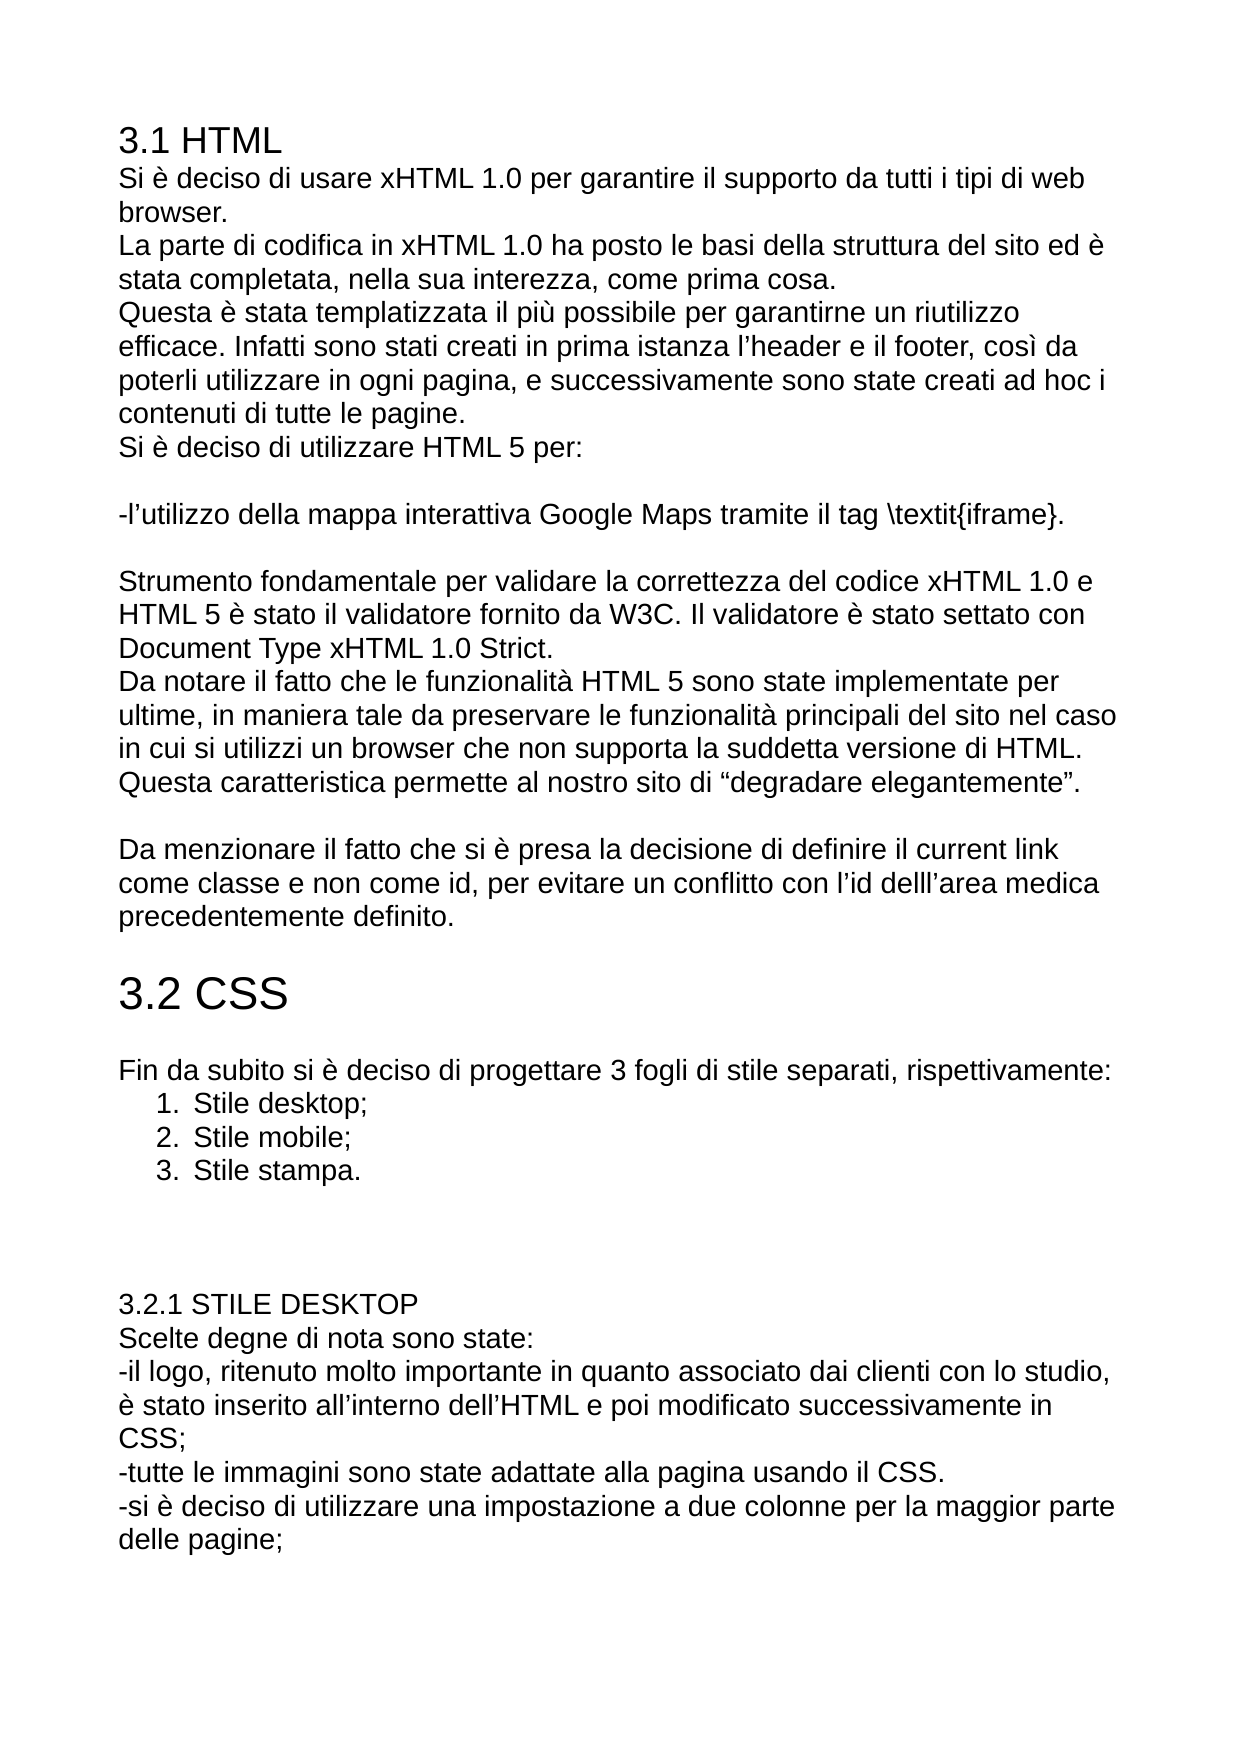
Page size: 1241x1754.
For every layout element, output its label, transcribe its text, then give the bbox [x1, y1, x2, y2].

text -tutte le immagini sono state adattate alla pagina usando il CSS. [118, 1455, 1122, 1488]
text Si è deciso di utilizzare HTML 5 per: [118, 429, 1122, 463]
text La parte di codifica in xHTML 1.0 ha posto le basi della struttura del sito ed è stata completata, nella sua interezza, come prima cosa. [118, 228, 1122, 295]
text Da menzionare il fatto che si è presa la decisione di definire il current link come classe e non come id, per evitare un conflitto con l’id delll’area medica precedentemente definito. [118, 832, 1122, 933]
text -il logo, ritenuto molto importante in quanto associato dai clienti con lo studio, è stato inserito all’interno dell’HTML e poi modificato successivamente in CSS; [118, 1354, 1122, 1455]
list Stile stampa. [156, 1153, 1122, 1187]
text 3.2.1 STILE DESKTOP [118, 1287, 1122, 1321]
text -si è deciso di utilizzare una impostazione a due colonne per la maggior parte delle pagine; [118, 1488, 1122, 1556]
list Stile desktop; [156, 1086, 1122, 1119]
text Strumento fondamentale per validare la correttezza del codice xHTML 1.0 e HTML 5 è stato il validatore fornito da W3C. Il validatore è stato settato con Document Type xHTML 1.0 Strict. [118, 564, 1122, 664]
text 3.1 HTML [118, 118, 1122, 161]
text Questa è stata templatizzata il più possibile per garantirne un riutilizzo efficace. Infatti sono stati creati in prima istanza l’header e il footer, così da poterli utilizzare in ogni pagina, e successivamente sono state creati ad hoc i contenuti di tutte le pagine. [118, 295, 1122, 429]
text Fin da subito si è deciso di progettare 3 fogli di stile separati, rispettivamente: [118, 1052, 1122, 1086]
text Si è deciso di usare xHTML 1.0 per garantire il supporto da tutti i tipi di web browser. [118, 161, 1122, 228]
list Stile mobile; [156, 1119, 1122, 1153]
text 3.2 CSS [118, 966, 1122, 1019]
text Scelte degne di nota sono state: [118, 1321, 1122, 1354]
text Da notare il fatto che le funzionalità HTML 5 sono state implementate per ultime, in maniera tale da preservare le funzionalità principali del sito nel caso in cui si utilizzi un browser che non supporta la suddetta versione di HTML. Questa caratteristica permette al nostro sito di “degradare elegantemente”. [118, 664, 1122, 798]
text -l’utilizzo della mappa interattiva Google Maps tramite il tag \textit{iframe}. [118, 497, 1122, 530]
